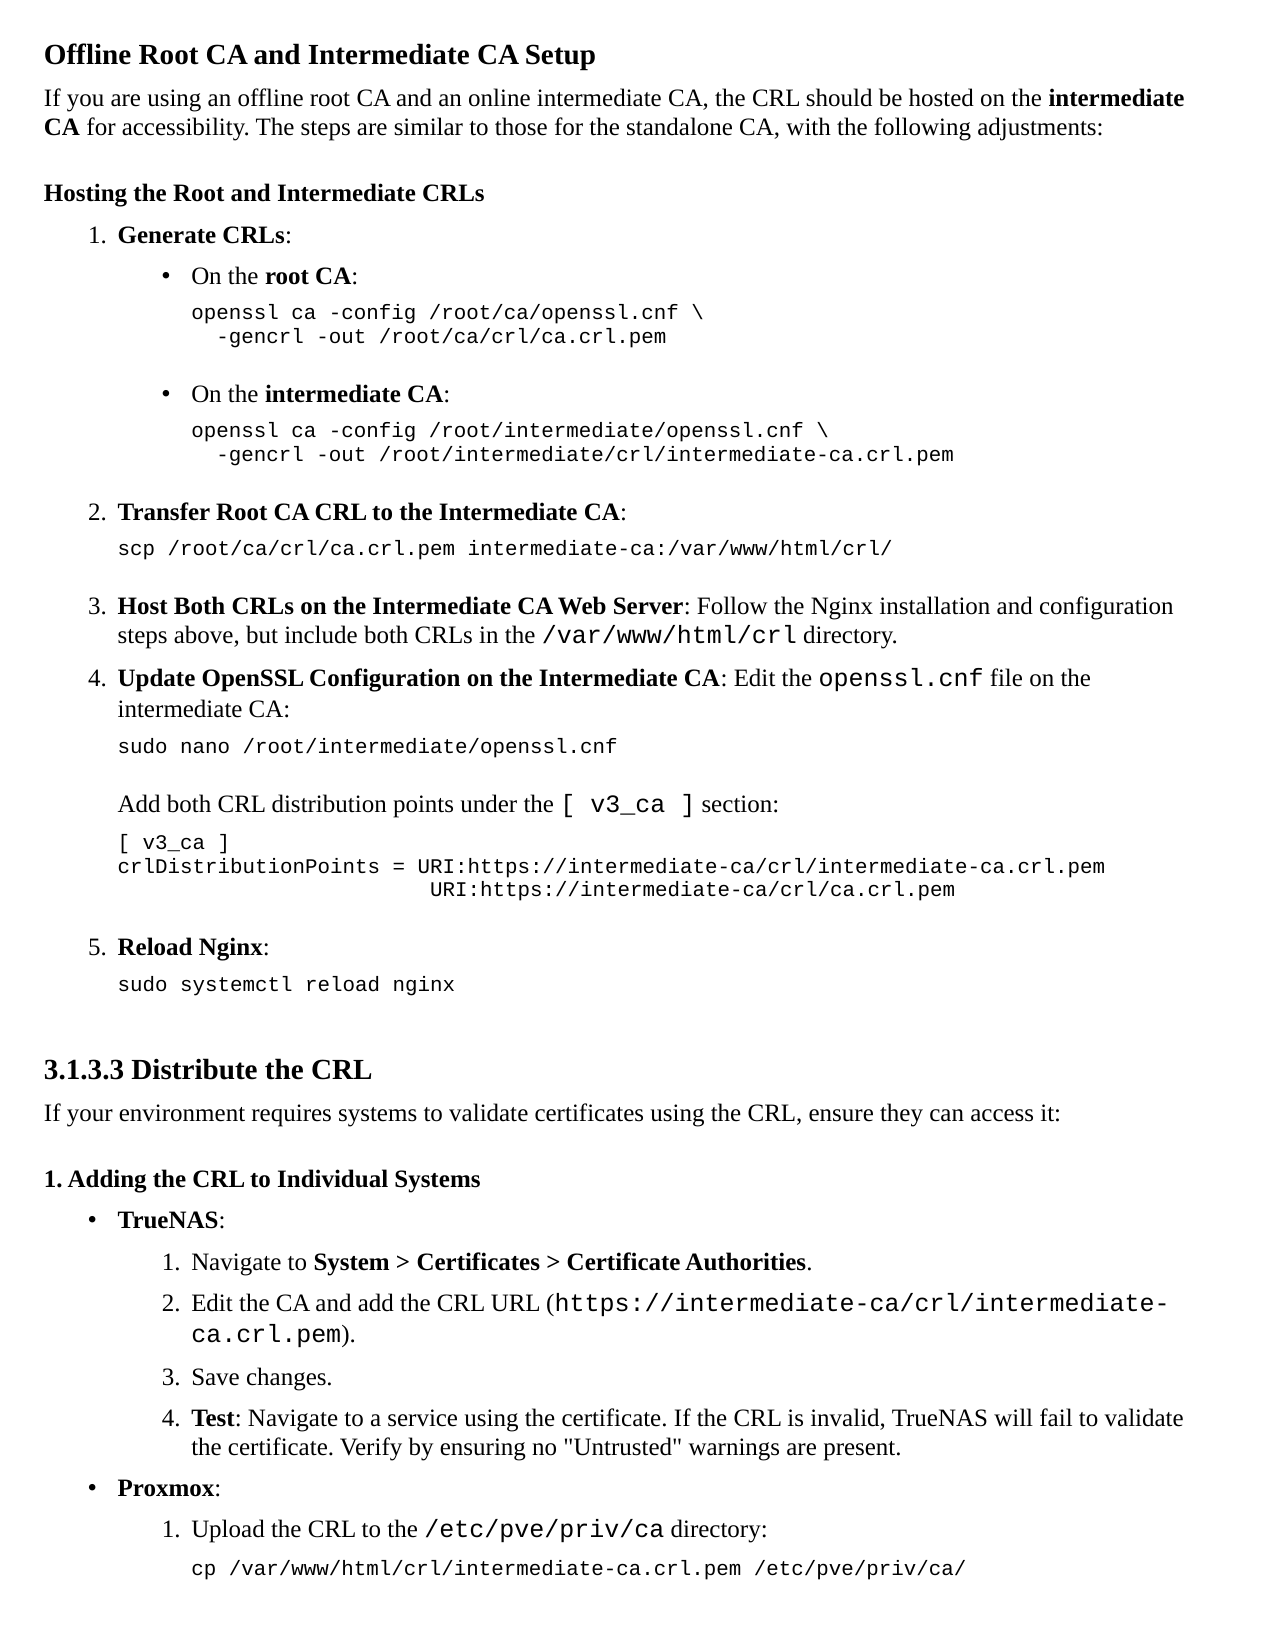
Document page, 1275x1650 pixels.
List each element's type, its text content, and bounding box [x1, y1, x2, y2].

list Proxmox: [88, 1473, 1217, 1502]
subtitle Offline Root CA and Intermediate CA Setup [44, 37, 1217, 71]
subtitle 1. Adding the CRL to Individual Systems [44, 1164, 1217, 1193]
list Reload Nginx: [88, 932, 1217, 961]
list Generate CRLs: [88, 220, 1217, 248]
subtitle 3.1.3.3 Distribute the CRL [44, 1052, 1217, 1085]
text If you are using an offline root CA and an online intermediate CA, the CRL should be hosted on the intermediate CA for accessibility. The steps are similar to those for the standalone CA, with the following adjustments: [44, 83, 1217, 141]
list Upload the CRL to the /etc/pve/priv/ca directory: [162, 1514, 1217, 1545]
list Add both CRL distribution points under the [ v3_ca ] section: [88, 789, 1217, 819]
list crlDistributionPoints = URI:https://intermediate-ca/crl/intermediate-ca.crl.pem [88, 856, 1217, 879]
list openssl ca -config /root/intermediate/openssl.cnf \ [162, 420, 1217, 444]
list scp /root/ca/crl/ca.crl.pem intermediate-ca:/var/www/html/crl/ [88, 538, 1217, 562]
list TrueNAS: [88, 1205, 1217, 1234]
list On the root CA: [162, 261, 1217, 290]
list Navigate to System > Certificates > Certificate Authorities. [162, 1247, 1217, 1275]
list -gencrl -out /root/intermediate/crl/intermediate-ca.crl.pem [162, 444, 1217, 468]
list On the intermediate CA: [162, 379, 1217, 408]
list sudo nano /root/intermediate/openssl.cnf [88, 736, 1217, 759]
list openssl ca -config /root/ca/openssl.cnf \ [162, 302, 1217, 326]
list Update OpenSSL Configuration on the Intermediate CA: Edit the openssl.cnf file on the intermediate CA: [88, 663, 1217, 723]
list -gencrl -out /root/ca/crl/ca.crl.pem [162, 326, 1217, 349]
subtitle Hosting the Root and Intermediate CRLs [44, 178, 1217, 207]
list Test: Navigate to a service using the certificate. If the CRL is invalid, TrueNAS will fail to validate the certificate. Verify by ensuring no "Untrusted" warnings are present. [162, 1403, 1217, 1461]
list Edit the CA and add the CRL URL (https://intermediate-ca/crl/intermediate-ca.crl.pem). [162, 1288, 1217, 1349]
list Save changes. [162, 1362, 1217, 1391]
list URI:https://intermediate-ca/crl/ca.crl.pem [88, 879, 1217, 903]
list Transfer Root CA CRL to the Intermediate CA: [88, 497, 1217, 526]
list cp /var/www/html/crl/intermediate-ca.crl.pem /etc/pve/priv/ca/ [162, 1558, 1217, 1582]
list [ v3_ca ] [88, 832, 1217, 856]
text If your environment requires systems to validate certificates using the CRL, ensure they can access it: [44, 1098, 1217, 1127]
list sudo systemctl reload nginx [88, 974, 1217, 997]
list Host Both CRLs on the Intermediate CA Web Server: Follow the Nginx installation and configuration steps above, but include both CRLs in the /var/www/html/crl directory. [88, 591, 1217, 651]
